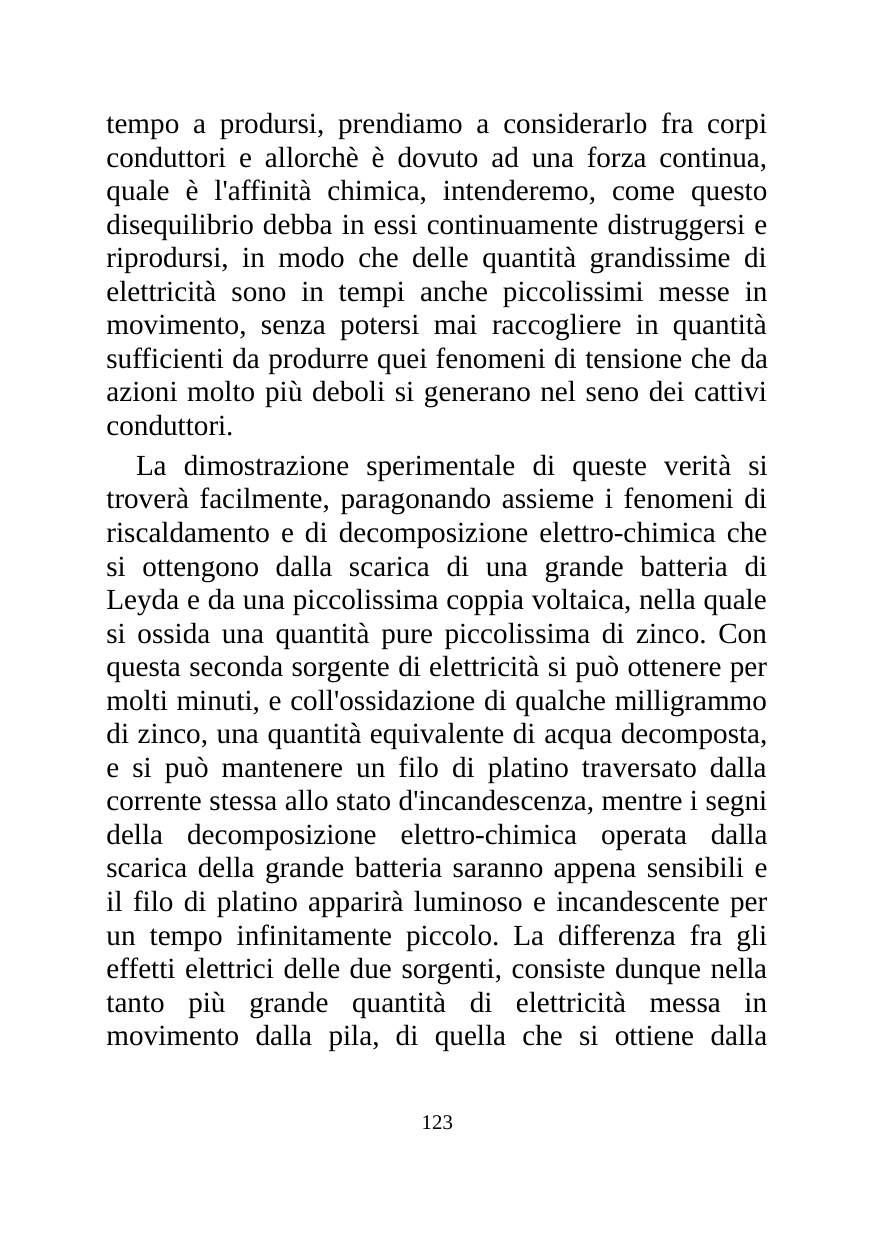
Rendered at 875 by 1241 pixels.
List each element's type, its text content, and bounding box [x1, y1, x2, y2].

text La dimostrazione sperimentale di queste verità si troverà facilmente, paragonando assieme i fenomeni di riscaldamento e di decomposizione elettro-chimica che si ottengono dalla scarica di una grande batteria di Leyda e da una piccolissima coppia voltaica, nella quale si ossida una quantità pure piccolissima di zinco. Con questa seconda sorgente di elettricità si può ottenere per molti minuti, e coll'ossidazione di qualche milligrammo di zinco, una quantità equivalente di acqua decomposta, e si può mantenere un filo di platino traversato dalla corrente stessa allo stato d'incandescenza, mentre i segni della decomposizione elettro-chimica operata dalla scarica della grande batteria saranno appena sensibili e il filo di platino apparirà luminoso e incandescente per un tempo infinitamente piccolo. La differenza fra gli effetti elettrici delle due sorgenti, consiste dunque nella tanto più grande quantità di elettricità messa in movimento dalla pila, di quella che si ottiene dalla [106, 448, 768, 1052]
text tempo a prodursi, prendiamo a considerarlo fra corpi conduttori e allorchè è dovuto ad una forza continua, quale è l'affinità chimica, intenderemo, come questo disequilibrio debba in essi continuamente distruggersi e riprodursi, in modo che delle quantità grandissime di elettricità sono in tempi anche piccolissimi messe in movimento, senza potersi mai raccogliere in quantità sufficienti da produrre quei fenomeni di tensione che da azioni molto più deboli si generano nel seno dei cattivi conduttori. [106, 106, 768, 442]
